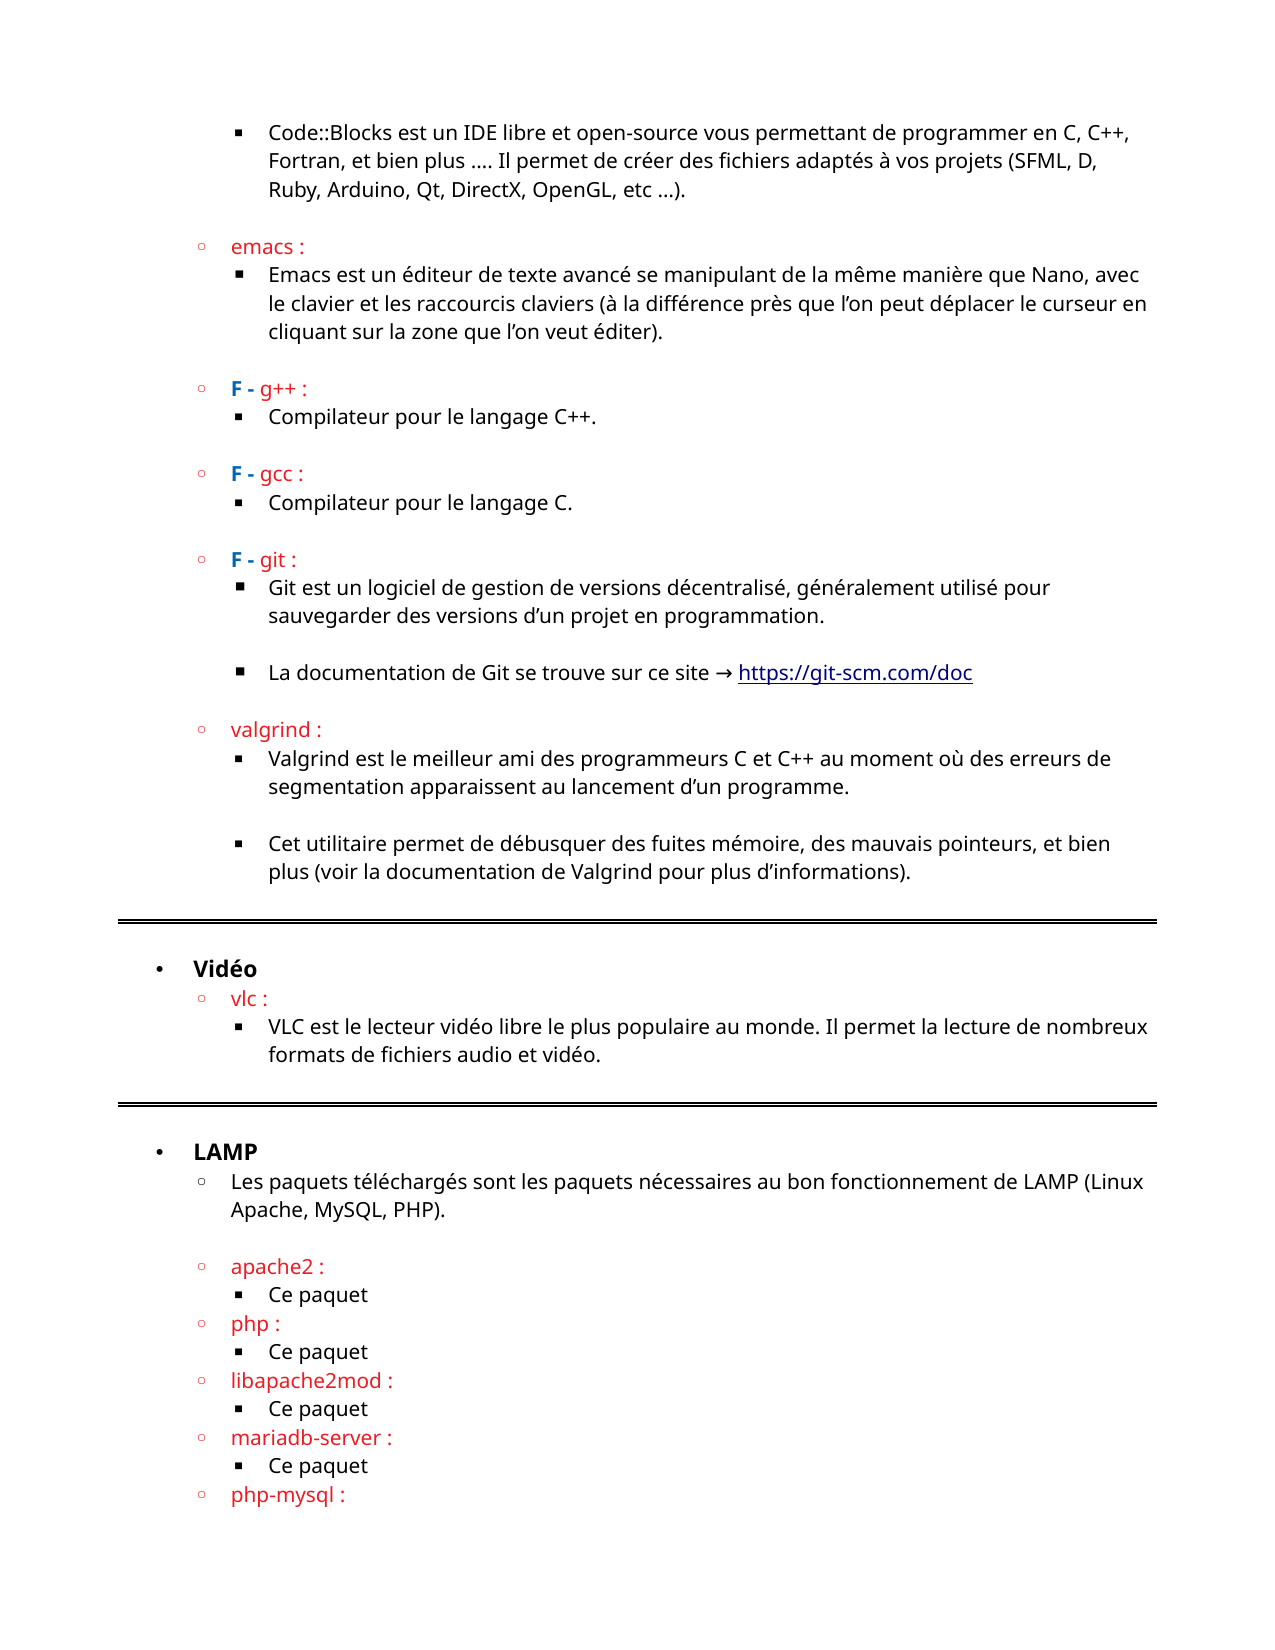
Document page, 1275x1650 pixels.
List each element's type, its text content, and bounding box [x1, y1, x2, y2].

list LAMP [156, 1136, 1157, 1167]
list vlc : [193, 984, 1157, 1012]
list F - g++ : [193, 374, 1157, 402]
list php-mysql : [193, 1480, 1157, 1508]
list Compilateur pour le langage C++. [231, 402, 1157, 431]
list Compilateur pour le langage C. [231, 488, 1157, 516]
list apache2 : [193, 1252, 1157, 1281]
list F - git : [193, 545, 1157, 573]
list libapache2mod : [193, 1366, 1157, 1394]
list valgrind : [193, 715, 1157, 744]
list Valgrind est le meilleur ami des programmeurs C et C++ au moment où des erreurs de segmentation apparaissent au lancement d’un programme. [231, 744, 1157, 801]
list Vidéo [156, 952, 1157, 984]
list Ce paquet [231, 1337, 1157, 1366]
list php : [193, 1309, 1157, 1337]
list VLC est le lecteur vidéo libre le plus populaire au monde. Il permet la lecture de nombreux formats de fichiers audio et vidéo. [231, 1012, 1157, 1069]
list emacs : [193, 232, 1157, 260]
list Emacs est un éditeur de texte avancé se manipulant de la même manière que Nano, avec le clavier et les raccourcis claviers (à la différence près que l’on peut déplacer le curseur en cliquant sur la zone que l’on veut éditer). [231, 260, 1157, 346]
list Les paquets téléchargés sont les paquets nécessaires au bon fonctionnement de LAMP (Linux Apache, MySQL, PHP). [193, 1167, 1157, 1224]
list La documentation de Git se trouve sur ce site → https://git-scm.com/doc [231, 658, 1157, 687]
list F - gcc : [193, 459, 1157, 488]
list Code::Blocks est un IDE libre et open-source vous permettant de programmer en C, C++, Fortran, et bien plus …. Il permet de créer des fichiers adaptés à vos projets (SFML, D, Ruby, Arduino, Qt, DirectX, OpenGL, etc …). [231, 118, 1157, 203]
list Ce paquet [231, 1281, 1157, 1309]
list Cet utilitaire permet de débusquer des fuites mémoire, des mauvais pointeurs, et bien plus (voir la documentation de Valgrind pour plus d’informations). [231, 829, 1157, 886]
list Ce paquet [231, 1451, 1157, 1480]
list mariadb-server : [193, 1423, 1157, 1451]
list Git est un logiciel de gestion de versions décentralisé, généralement utilisé pour sauvegarder des versions d’un projet en programmation. [231, 573, 1157, 630]
list Ce paquet [231, 1394, 1157, 1423]
